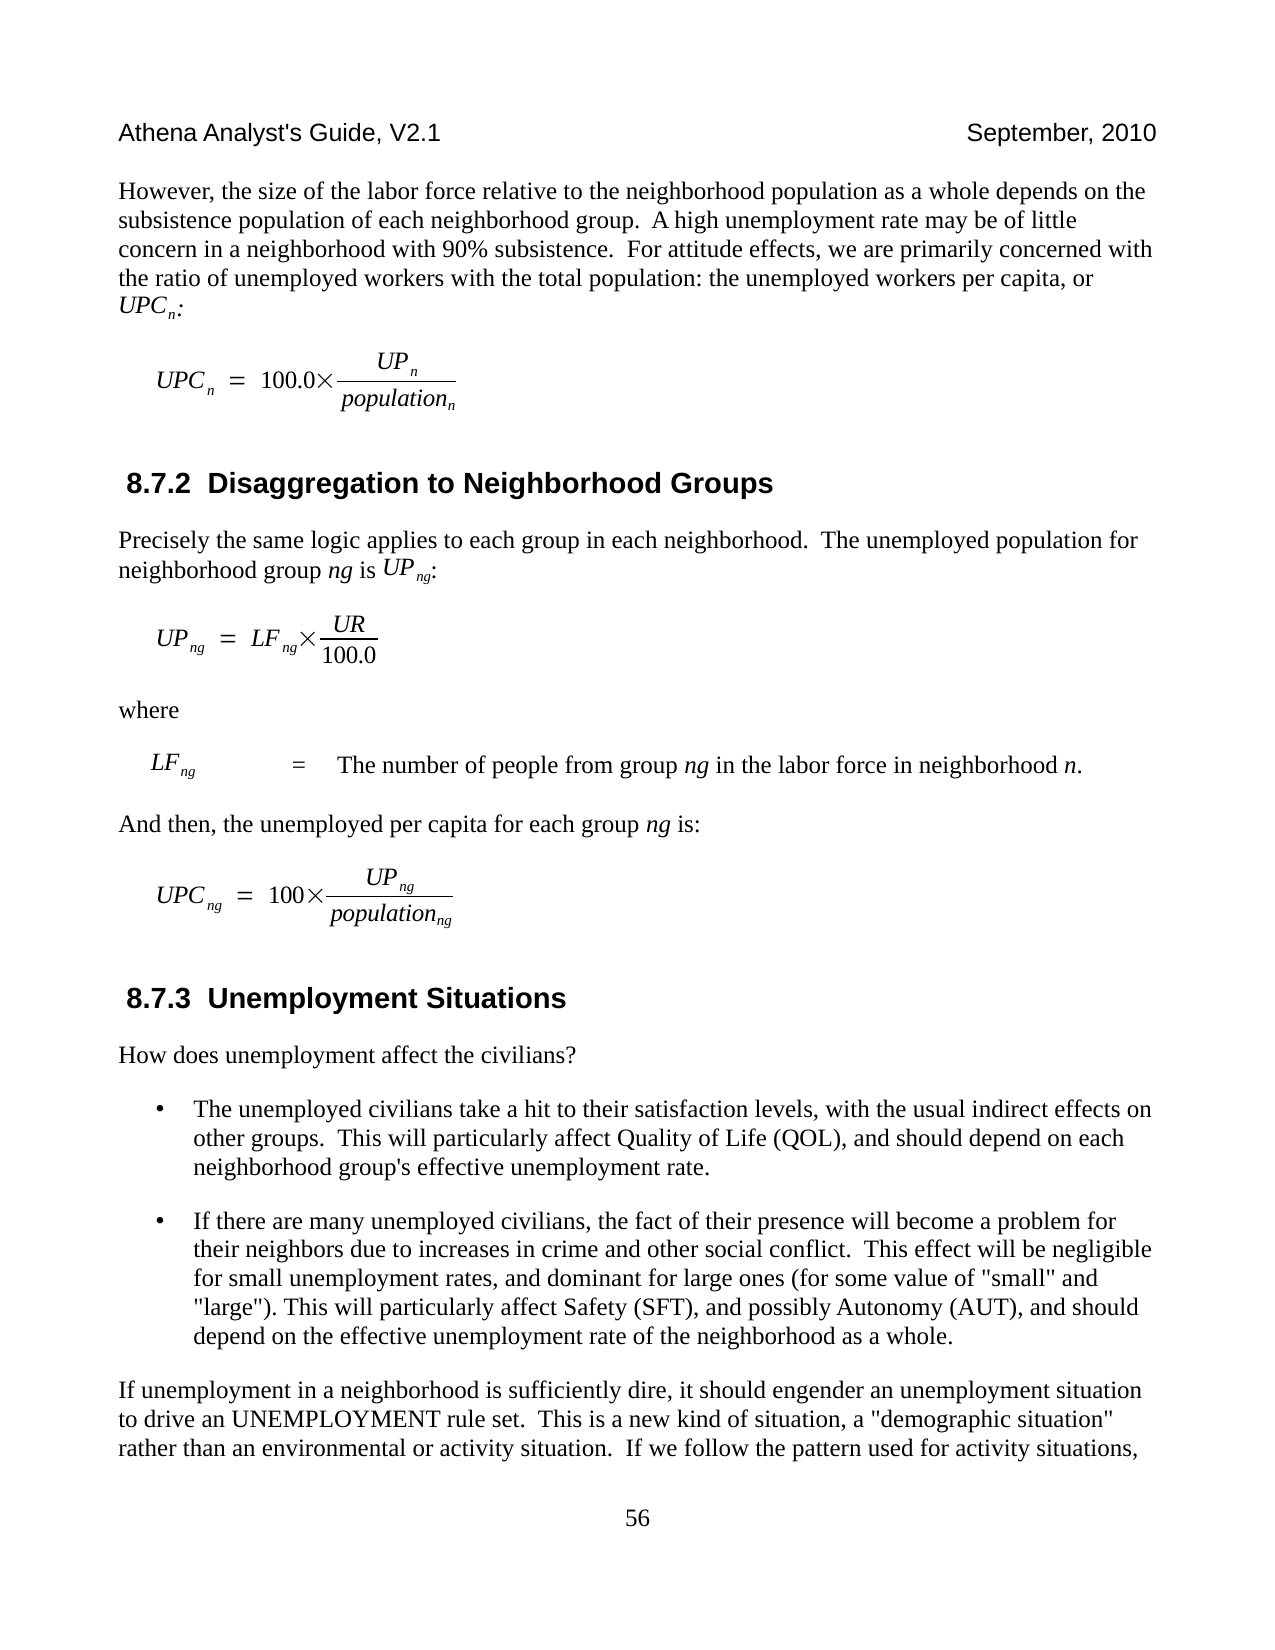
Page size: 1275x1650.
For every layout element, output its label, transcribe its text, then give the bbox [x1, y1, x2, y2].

text And then, the unemployed per capita for each group ng is: [118, 809, 1157, 838]
text If unemployment in a neighborhood is sufficiently dire, it should engender an unemployment situation to drive an UNEMPLOYMENT rule set. This is a new kind of situation, a "demographic situation" rather than an environmental or activity situation. If we follow the pattern used for activity situations, [118, 1375, 1157, 1461]
list The unemployed civilians take a hit to their satisfaction levels, with the usual indirect effects on other groups. This will particularly affect Quality of Life (QOL), and should depend on each neighborhood group's effective unemployment rate. [156, 1094, 1157, 1180]
subtitle Unemployment Situations [118, 981, 1157, 1014]
text However, the size of the labor force relative to the neighborhood population as a whole depends on the subsistence population of each neighborhood group. A high unemployment rate may be of little concern in a neighborhood with 90% subsistence. For attitude effects, we are primarily concerned with the ratio of unemployed workers with the total population: the unemployed workers per capita, or : [118, 176, 1157, 323]
subtitle Disaggregation to Neighborhood Groups [118, 466, 1157, 499]
list If there are many unemployed civilians, the fact of their presence will become a problem for their neighbors due to increases in crime and other social conflict. This effect will be negligible for small unemployment rates, and dominant for large ones (for some value of "small" and "large"). This will particularly affect Safety (SFT), and possibly Autonomy (AUT), and should depend on the effective unemployment rate of the neighborhood as a whole. [156, 1206, 1157, 1349]
text Precisely the same logic applies to each group in each neighborhood. The unemployed population for neighborhood group ng is : [118, 525, 1157, 585]
text where [118, 695, 1157, 723]
text How does unemployment affect the civilians? [118, 1040, 1157, 1068]
text = The number of people from group ng in the labor force in neighborhood n. [149, 749, 1157, 780]
